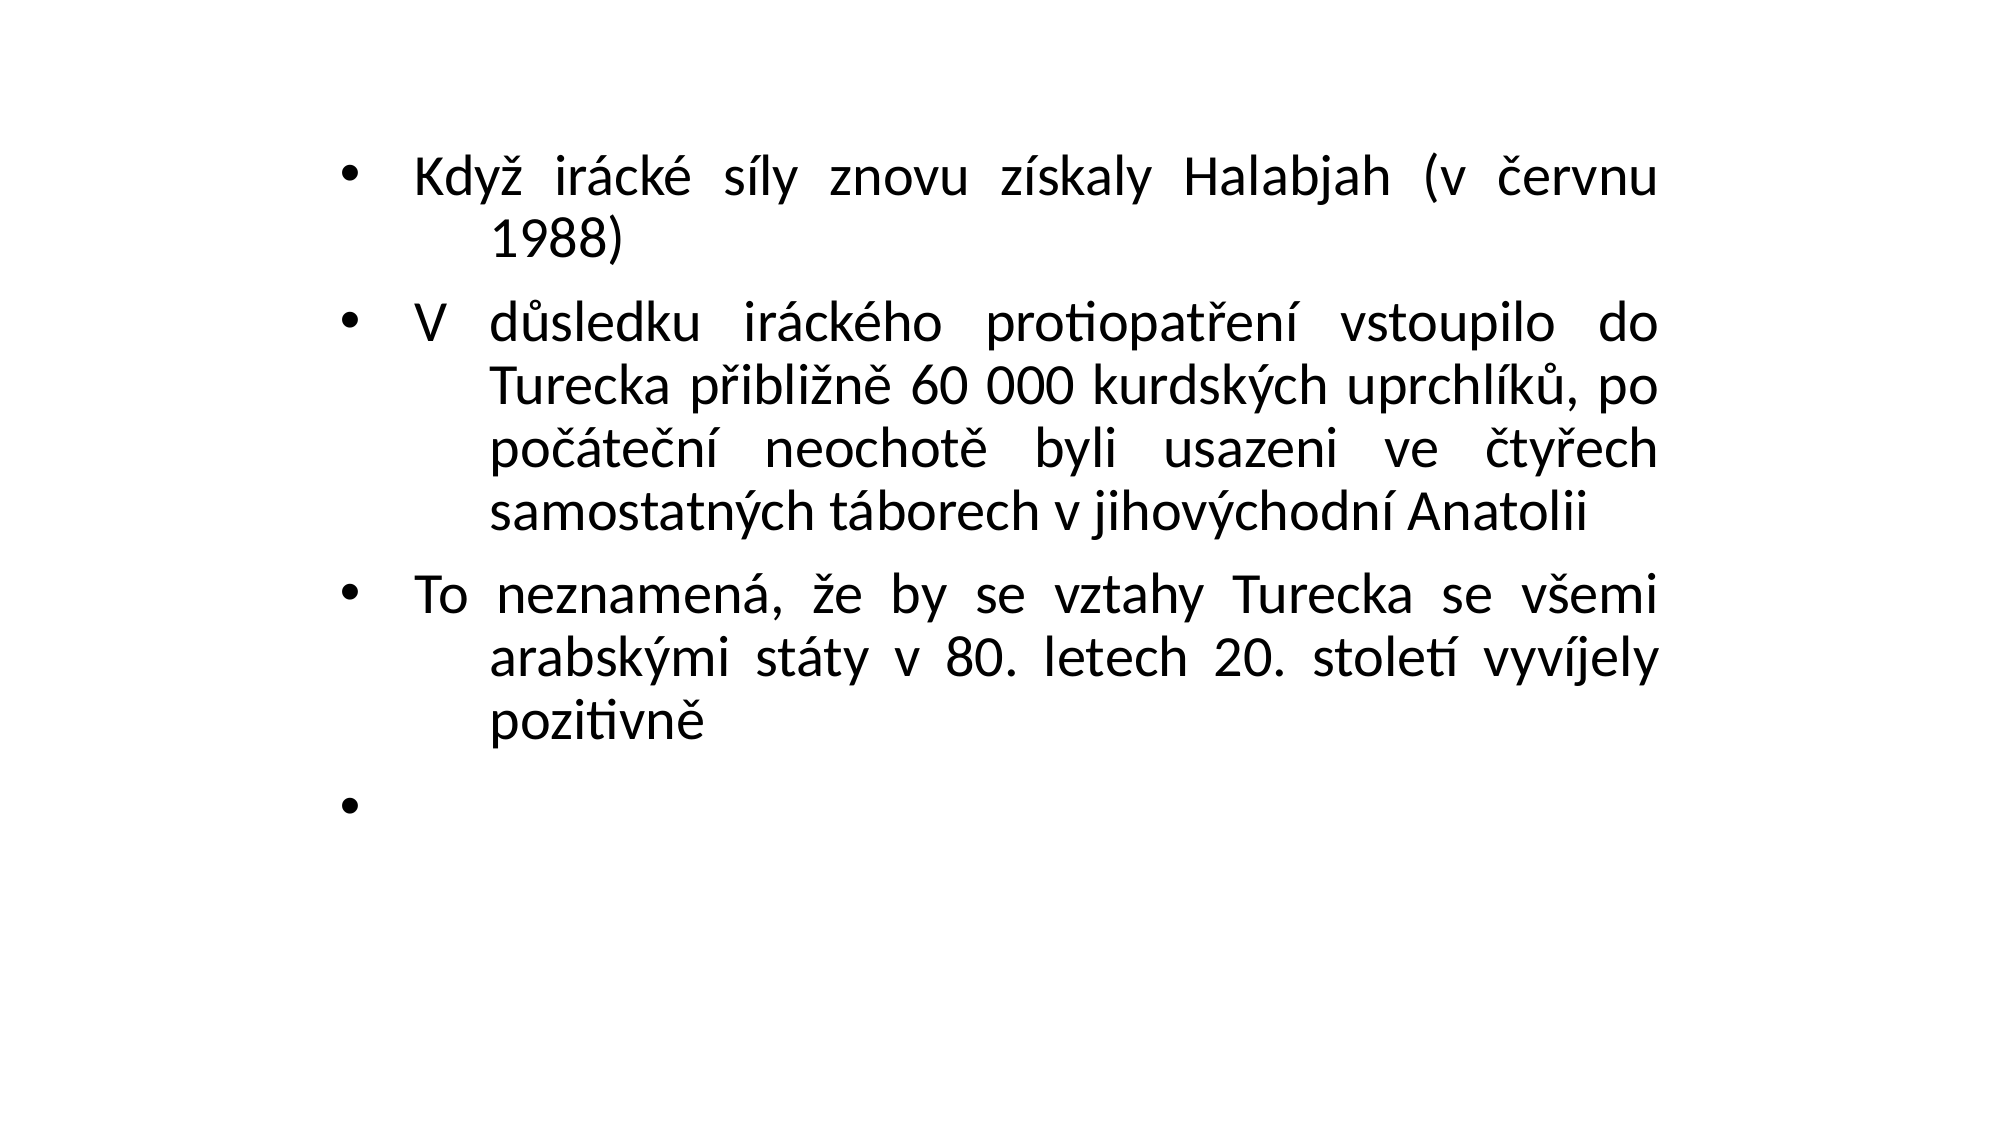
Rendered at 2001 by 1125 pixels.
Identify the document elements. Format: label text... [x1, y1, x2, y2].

list Když irácké síly znovu získaly Halabjah (v červnu 1988)​ V důsledku iráckého protiopatření vstoupilo do Turecka přibližně 60 000 kurdských uprchlíků, po počáteční neochotě byli usazeni ve čtyřech samostatných táborech v jihovýchodní Anatolii​ To neznamená, že by se vztahy Turecka se všemi arabskými státy v 80. letech 20. století vyvíjely pozitivně [324, 137, 1675, 1106]
